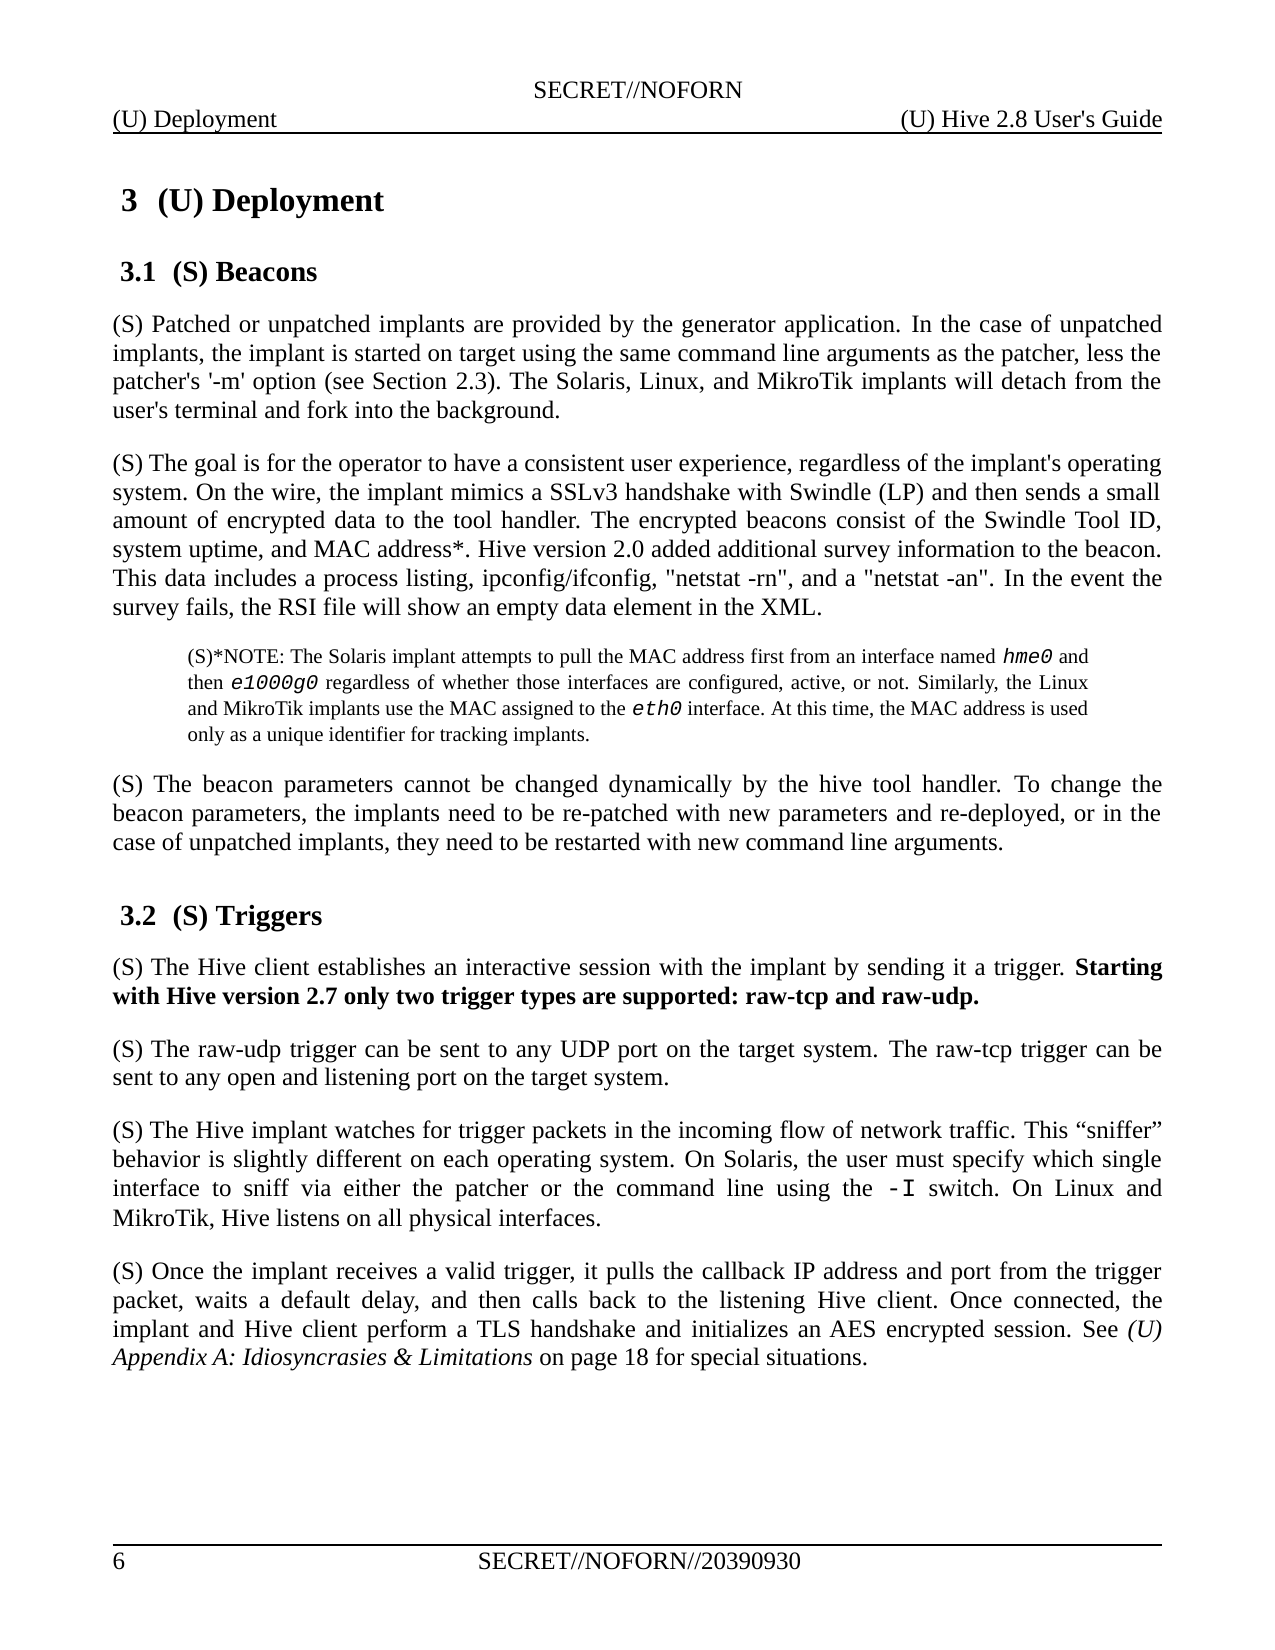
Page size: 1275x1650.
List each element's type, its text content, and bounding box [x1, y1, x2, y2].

subtitle (S) Triggers [112, 898, 1162, 931]
text (S) The Hive client establishes an interactive session with the implant by sending it a trigger. Starting with Hive version 2.7 only two trigger types are supported: raw-tcp and raw-udp. [112, 952, 1162, 1010]
text (S)*NOTE: The Solaris implant attempts to pull the MAC address first from an interface named hme0 and then e1000g0 regardless of whether those interfaces are configured, active, or not. Similarly, the Linux and MikroTik implants use the MAC assigned to the eth0 interface. At this time, the MAC address is used only as a unique identifier for tracking implants. [187, 644, 1089, 746]
text (S) The beacon parameters cannot be changed dynamically by the hive tool handler. To change the beacon parameters, the implants need to be re-patched with new parameters and re-deployed, or in the case of unpatched implants, they need to be restarted with new command line arguments. [112, 769, 1162, 856]
text (S) Patched or unpatched implants are provided by the generator application. In the case of unpatched implants, the implant is started on target using the same command line arguments as the patcher, less the patcher's '-m' option (see Section 2.3). The Solaris, Linux, and MikroTik implants will detach from the user's terminal and fork into the background. [112, 309, 1162, 424]
text (S) The goal is for the operator to have a consistent user experience, regardless of the implant's operating system. On the wire, the implant mimics a SSLv3 handshake with Swindle (LP) and then sends a small amount of encrypted data to the tool handler. The encrypted beacons consist of the Swindle Tool ID, system uptime, and MAC address*. Hive version 2.0 added additional survey information to the beacon. This data includes a process listing, ipconfig/ifconfig, "netstat -rn", and a "netstat -an". In the event the survey fails, the RSI file will show an empty data element in the XML. [112, 448, 1162, 620]
subtitle (S) Beacons [112, 254, 1162, 288]
text (S) The Hive implant watches for trigger packets in the incoming flow of network traffic. This “sniffer” behavior is slightly different on each operating system. On Solaris, the user must specify which single interface to sniff via either the patcher or the command line using the -I switch. On Linux and MikroTik, Hive listens on all physical interfaces. [112, 1115, 1162, 1232]
text (S) The raw-udp trigger can be sent to any UDP port on the target system. The raw-tcp trigger can be sent to any open and listening port on the target system. [112, 1034, 1162, 1091]
subtitle (U) Deployment [112, 180, 1162, 218]
text (S) Once the implant receives a valid trigger, it pulls the callback IP address and port from the trigger packet, waits a default delay, and then calls back to the listening Hive client. Once connected, the implant and Hive client perform a TLS handshake and initializes an AES encrypted session. See (U) Appendix A: Idiosyncrasies & Limitations on page 18 for special situations. [112, 1256, 1162, 1371]
